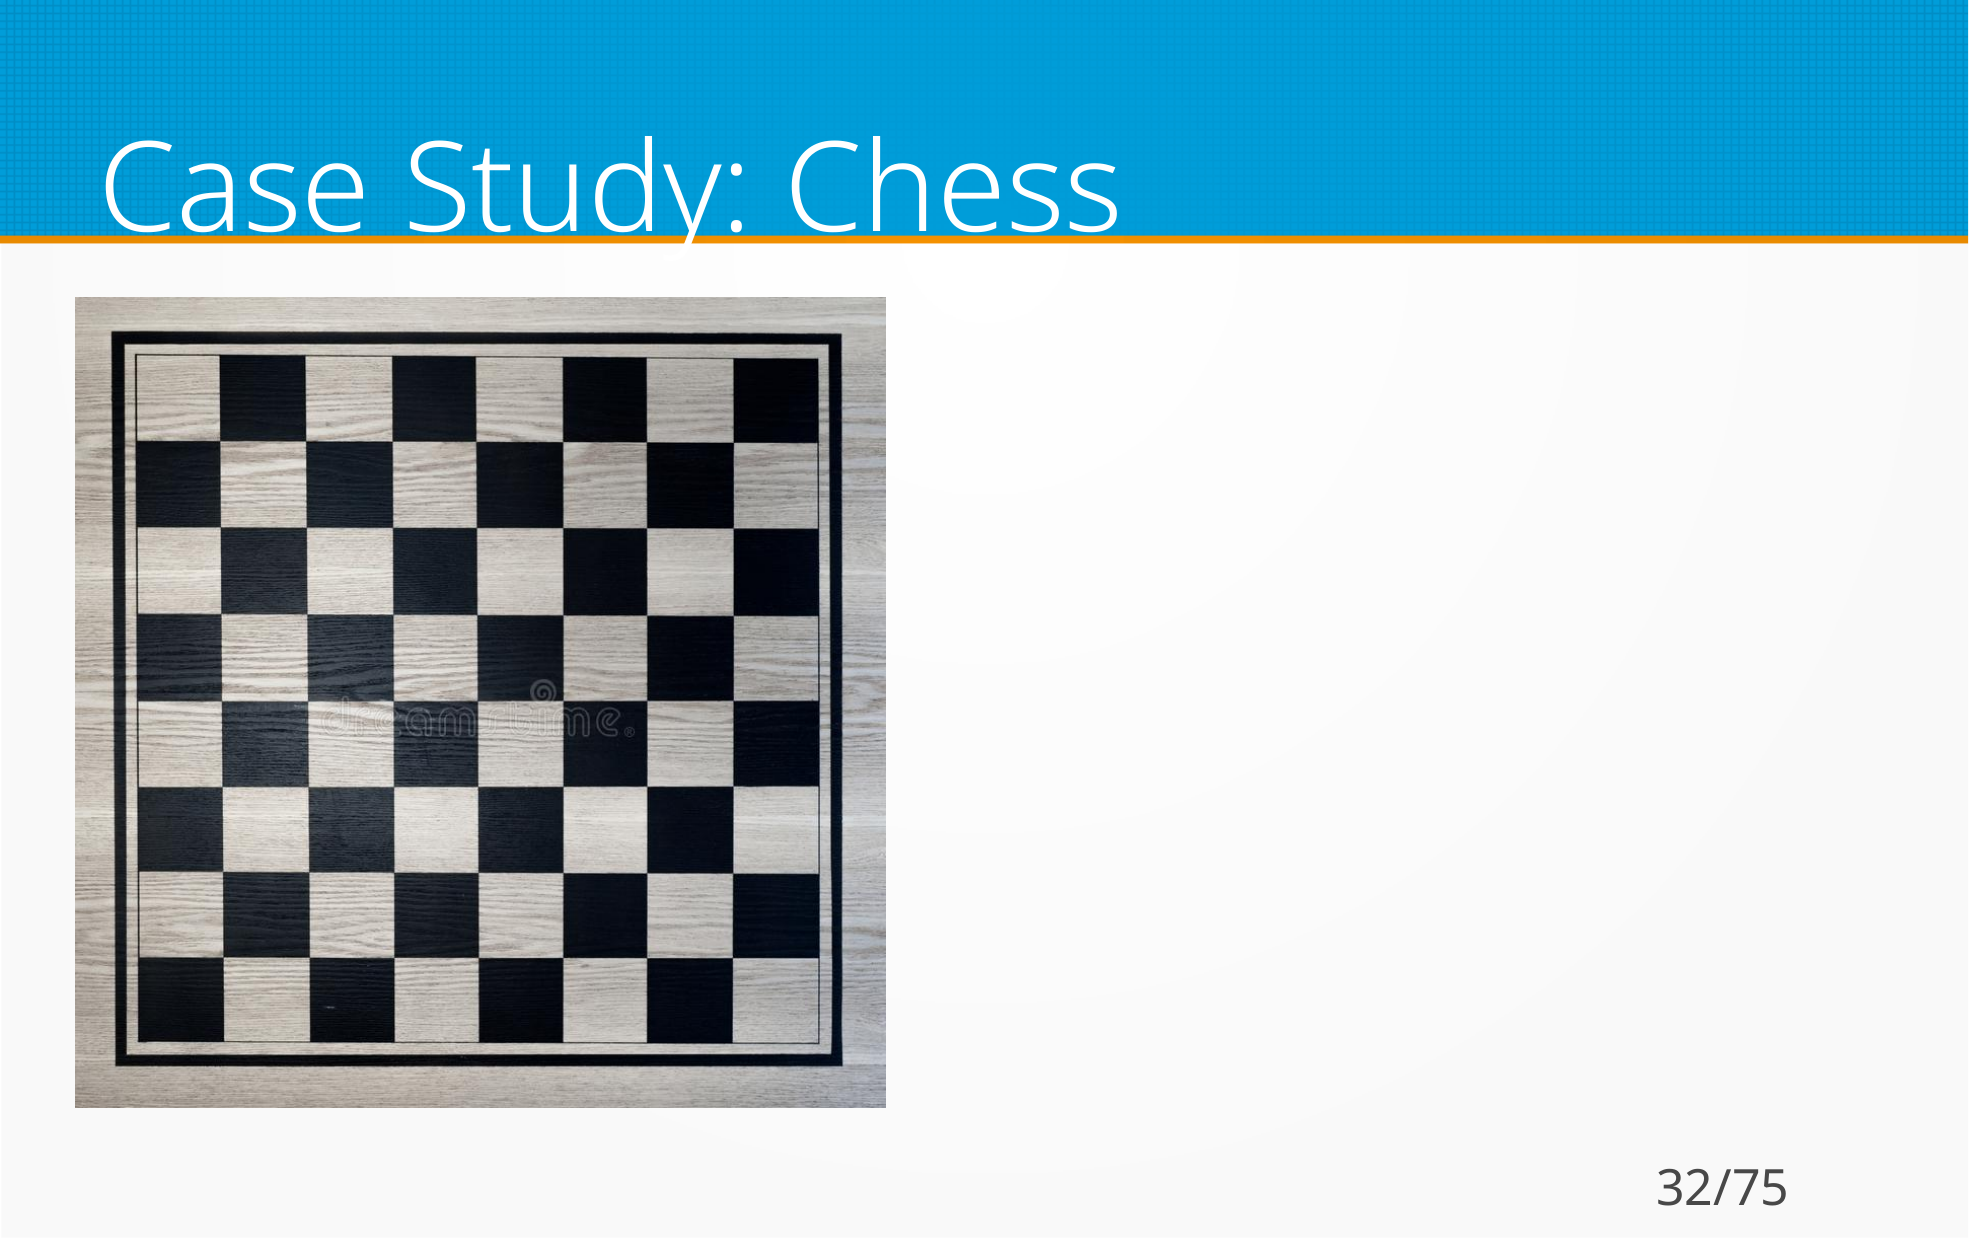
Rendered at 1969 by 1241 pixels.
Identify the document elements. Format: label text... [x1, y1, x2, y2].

picture [0, 236, 1969, 1241]
title Case Study: Chess [98, 49, 1870, 257]
